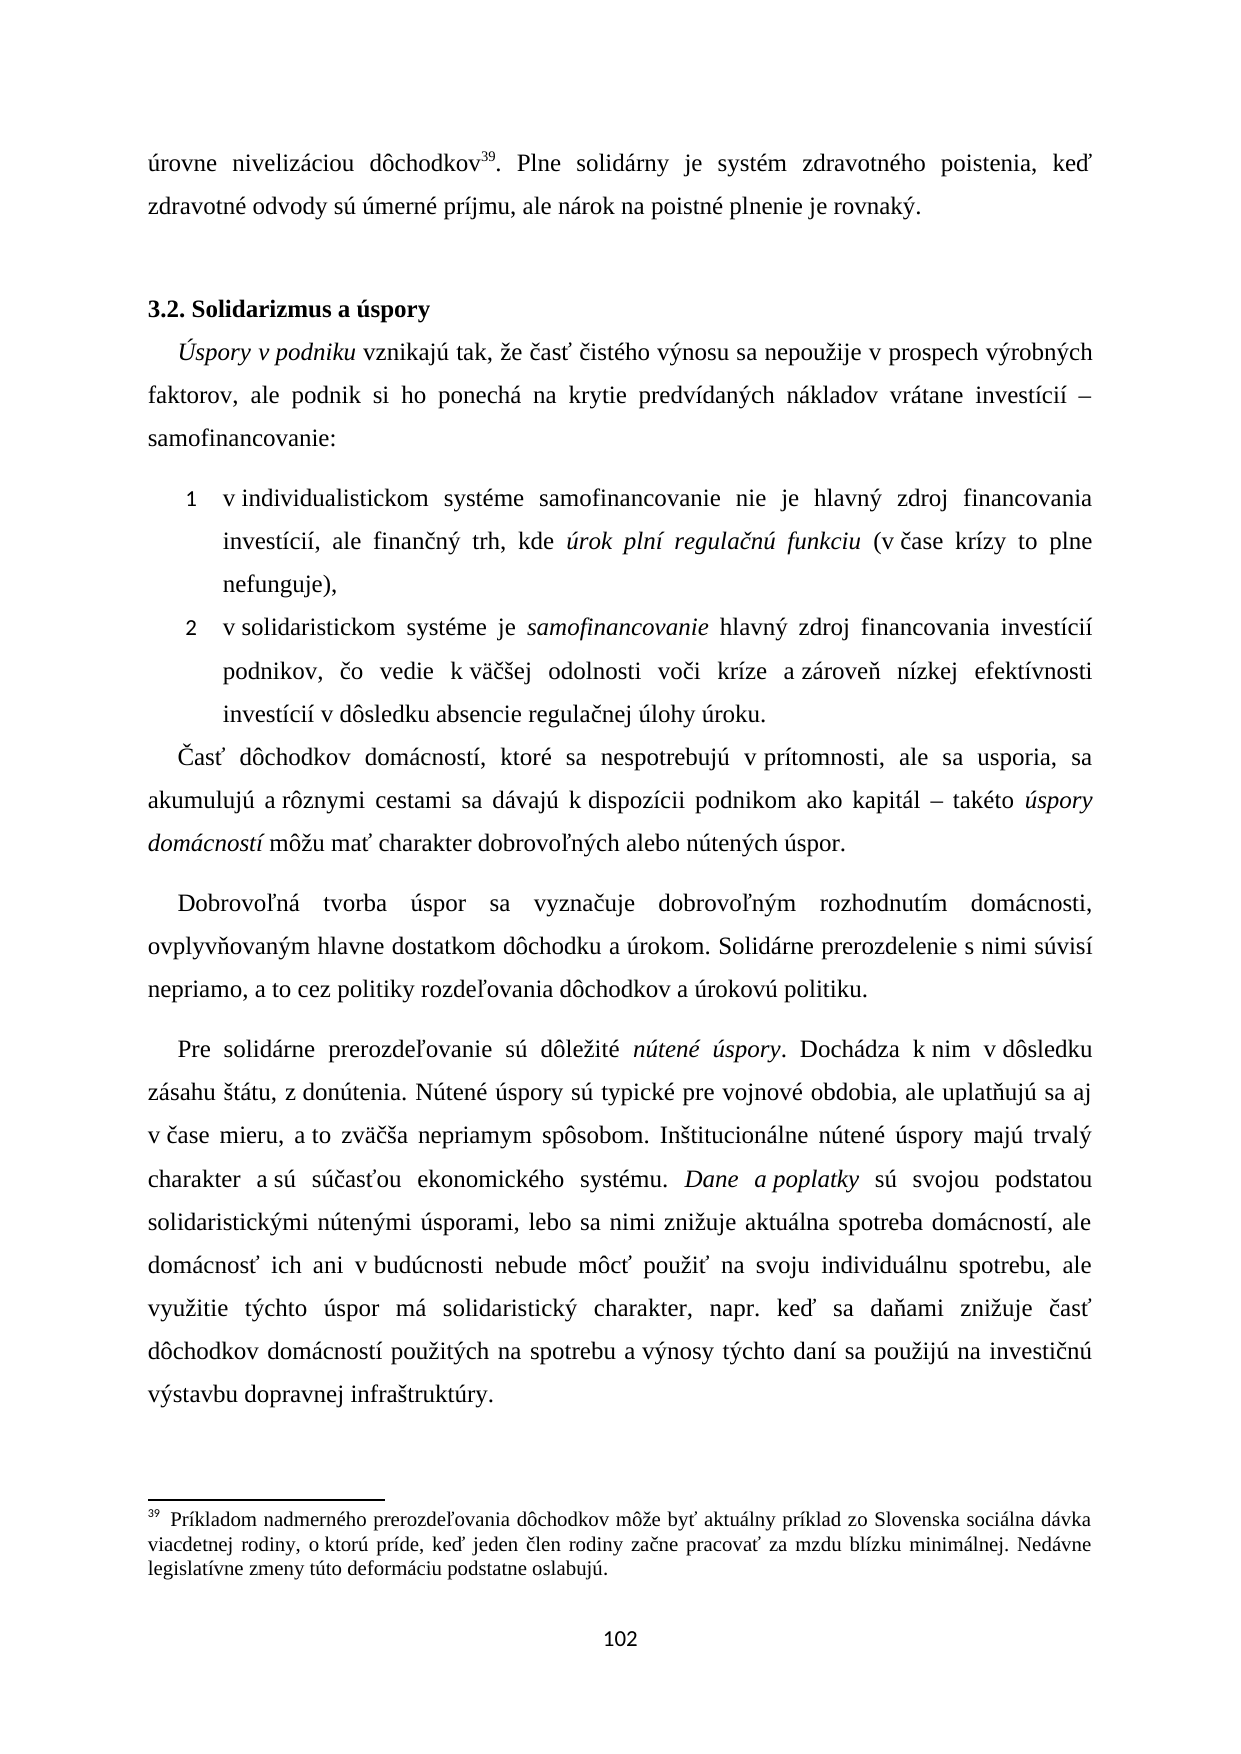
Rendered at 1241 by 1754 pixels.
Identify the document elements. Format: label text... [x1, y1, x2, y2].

text Pre solidárne prerozdeľovanie sú dôležité nútené úspory. Dochádza k nim v dôsledku zásahu štátu, z donútenia. Nútené úspory sú typické pre vojnové obdobia, ale uplatňujú sa aj v čase mieru, a to zväčša nepriamym spôsobom. Inštitucionálne nútené úspory majú trvalý charakter a sú súčasťou ekonomického systému. Dane a poplatky sú svojou podstatou solidaristickými nútenými úsporami, lebo sa nimi znižuje aktuálna spotreba domácností, ale domácnosť ich ani v budúcnosti nebude môcť použiť na svoju individuálnu spotrebu, ale využitie týchto úspor má solidaristický charakter, napr. keď sa daňami znižuje časť dôchodkov domácností použitých na spotrebu a výnosy týchto daní sa použijú na investičnú výstavbu dopravnej infraštruktúry. [148, 1034, 1093, 1408]
list v solidaristickom systéme je samofinancovanie hlavný zdroj financovania investícií podnikov, čo vedie k väčšej odolnosti voči kríze a zároveň nízkej efektívnosti investícií v dôsledku absencie regulačnej úlohy úroku. [185, 612, 1093, 728]
text Príkladom nadmerného prerozdeľovania dôchodkov môže byť aktuálny príklad zo Slovenska sociálna dávka viacdetnej rodiny, o ktorú príde, keď jeden člen rodiny začne pracovať za mzdu blízku minimálnej. Nedávne legislatívne zmeny túto deformáciu podstatne oslabujú. [148, 1506, 1093, 1581]
text úrovne nivelizáciou dôchodkov. Plne solidárny je systém zdravotného poistenia, keď zdravotné odvody sú úmerné príjmu, ale nárok na poistné plnenie je rovnaký. [148, 148, 1093, 219]
text 3.2. Solidarizmus a úspory [148, 294, 1093, 322]
list v individualistickom systéme samofinancovanie nie je hlavný zdroj financovania investícií, ale finančný trh, kde úrok plní regulačnú funkciu (v čase krízy to plne nefunguje), [185, 483, 1093, 598]
text Dobrovoľná tvorba úspor sa vyznačuje dobrovoľným rozhodnutím domácnosti, ovplyvňovaným hlavne dostatkom dôchodku a úrokom. Solidárne prerozdelenie s nimi súvisí nepriamo, a to cez politiky rozdeľovania dôchodkov a úrokovú politiku. [148, 888, 1093, 1003]
text Časť dôchodkov domácností, ktoré sa nespotrebujú v prítomnosti, ale sa usporia, sa akumulujú a rôznymi cestami sa dávajú k dispozícii podnikom ako kapitál – takéto úspory domácností môžu mať charakter dobrovoľných alebo nútených úspor. [148, 742, 1093, 857]
text Úspory v podniku vznikajú tak, že časť čistého výnosu sa nepoužije v prospech výrobných faktorov, ale podnik si ho ponechá na krytie predvídaných nákladov vrátane investícií – samofinancovanie: [148, 337, 1093, 452]
